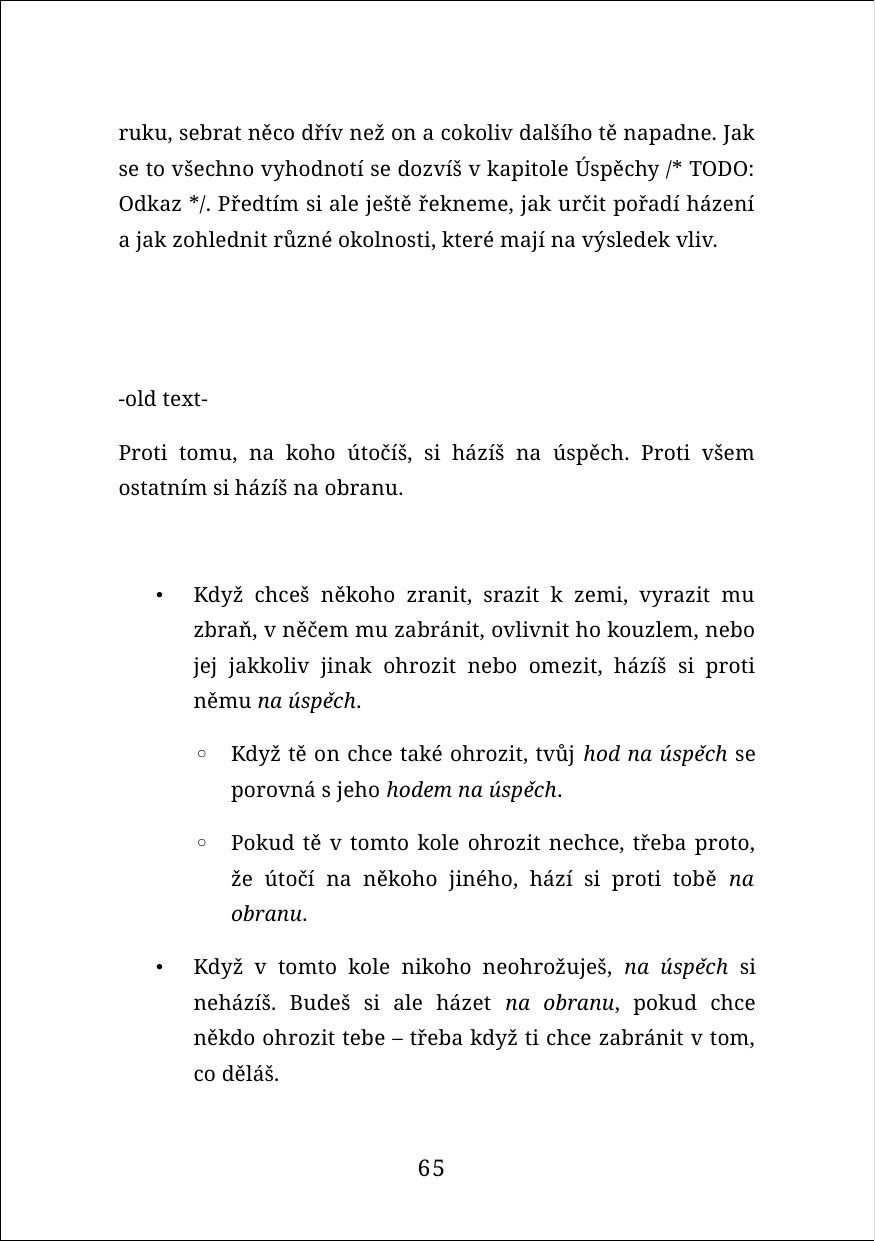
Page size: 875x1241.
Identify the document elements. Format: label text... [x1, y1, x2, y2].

list Když chceš někoho zranit, srazit k zemi, vyrazit mu zbraň, v něčem mu zabránit, ovlivnit ho kouzlem, nebo jej jakkoliv jinak ohrozit nebo omezit, házíš si proti němu na úspěch. [156, 580, 756, 715]
list Když tě on chce také ohrozit, tvůj hod na úspěch se porovná s jeho hodem na úspěch. [193, 739, 756, 803]
text ruku, sebrat něco dřív než on a cokoliv dalšího tě napadne. Jak se to všechno vyhodnotí se dozvíš v kapitole Úspěchy /* TODO: Odkaz */. Předtím si ale ještě řekneme, jak určit pořadí házení a jak zohlednit různé okolnosti, které mají na výsledek vliv. [118, 118, 756, 253]
text -old text- [118, 384, 756, 413]
list Když v tomto kole nikoho neohrožuješ, na úspěch si neházíš. Budeš si ale házet na obranu, pokud chce někdo ohrozit tebe – třeba když ti chce zabránit v tom, co děláš. [156, 952, 756, 1087]
text Proti tomu, na koho útočíš, si házíš na úspěch. Proti všem ostatním si házíš na obranu. [118, 438, 756, 502]
list Pokud tě v tomto kole ohrozit nechce, třeba proto, že útočí na někoho jiného, hází si proti tobě na obranu. [193, 828, 756, 928]
